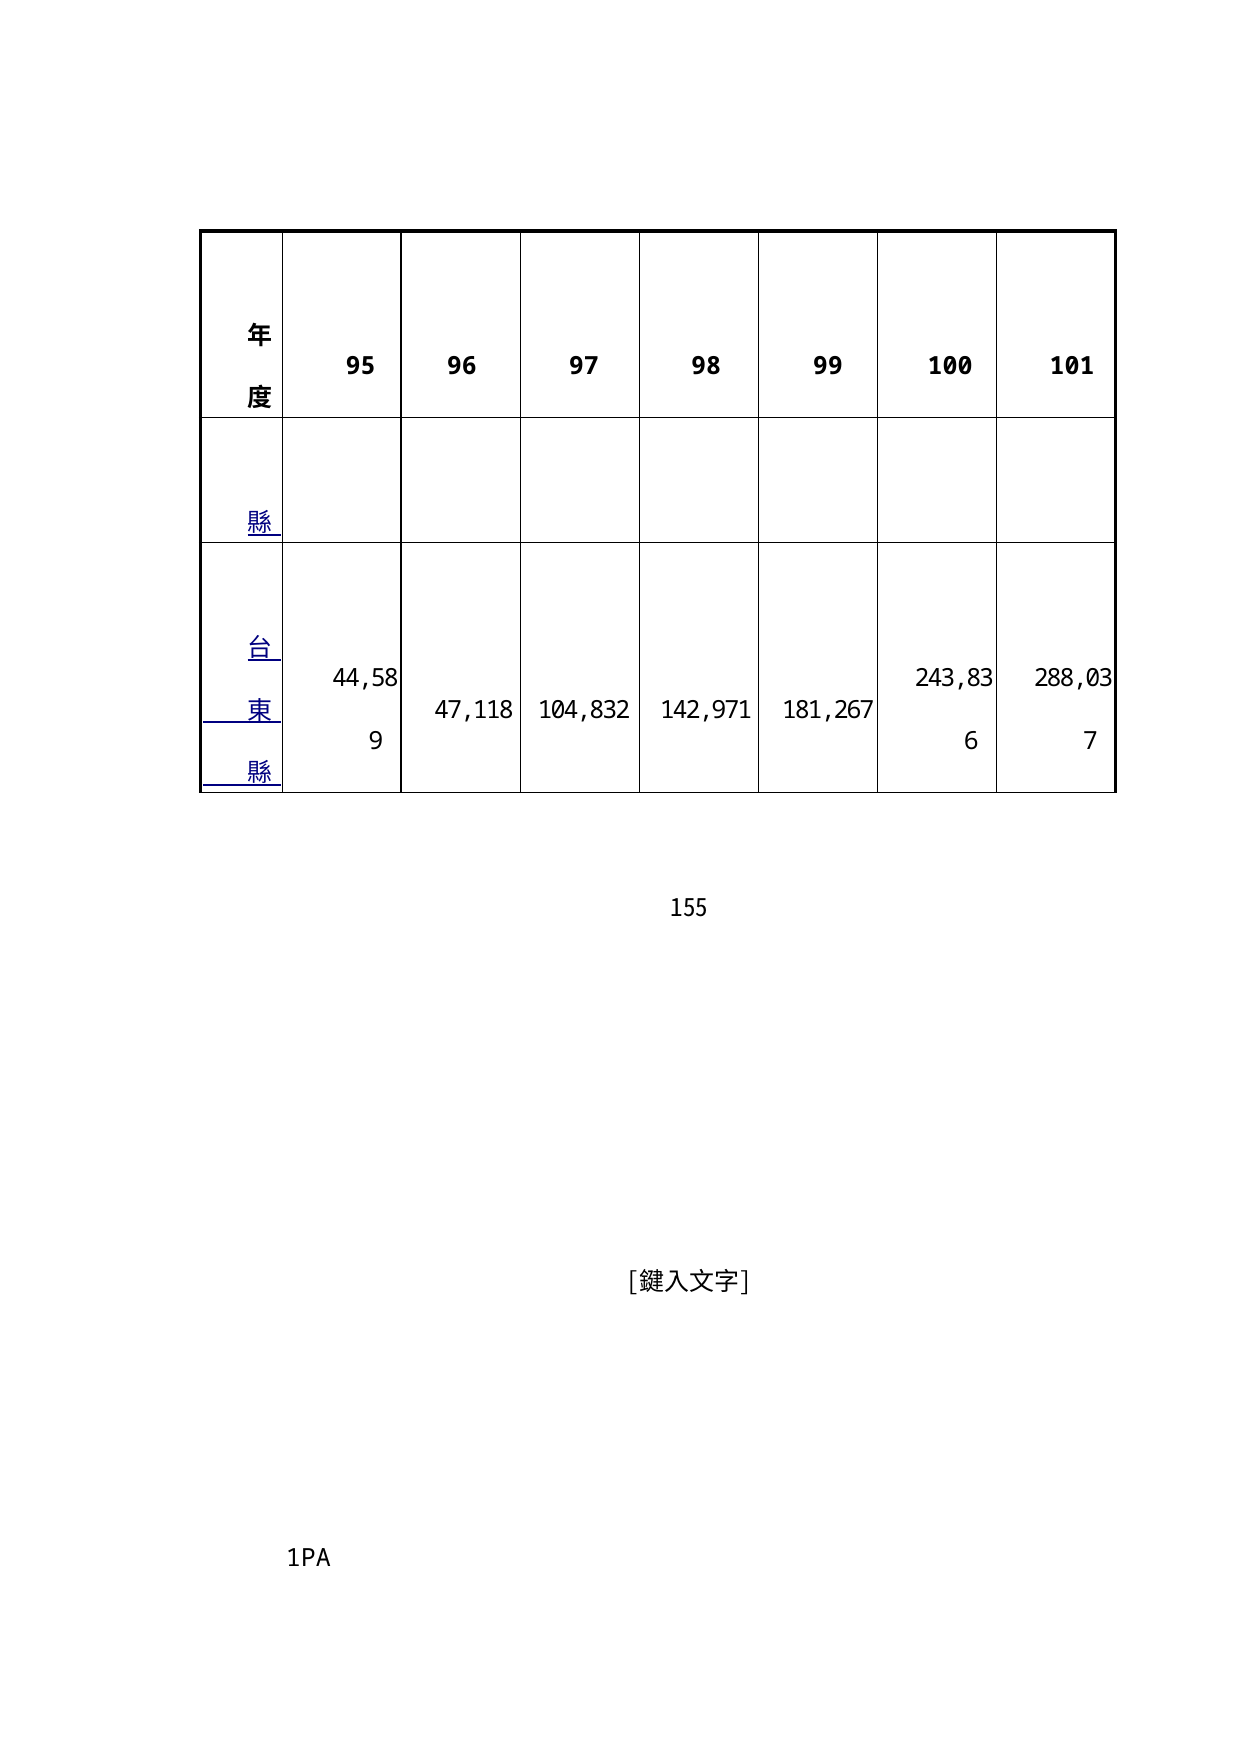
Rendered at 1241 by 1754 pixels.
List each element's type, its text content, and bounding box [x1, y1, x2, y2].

table_header 98 [640, 233, 758, 417]
table_header 100 [878, 233, 996, 417]
table_cell 288,037 [997, 543, 1114, 792]
table_cell [878, 418, 996, 542]
table_cell 44,589 [283, 543, 400, 792]
table_cell [997, 418, 1114, 542]
table_cell 181,267 [759, 543, 877, 792]
table_header 97 [521, 233, 639, 417]
table_cell 104,832 [521, 543, 639, 792]
table_cell [640, 418, 758, 542]
table_cell 台東縣 [202, 543, 282, 792]
table_cell 47,118 [402, 543, 520, 792]
table_header 年度 [202, 233, 282, 417]
table_cell [759, 418, 877, 542]
table_cell [283, 418, 400, 542]
table_header 95 [283, 233, 400, 417]
table_cell 縣 [202, 418, 282, 542]
table_cell [402, 418, 520, 542]
table_cell 243,836 [878, 543, 996, 792]
table_header 99 [759, 233, 877, 417]
table_cell [521, 418, 639, 542]
table_cell 142,971 [640, 543, 758, 792]
table_header 96 [402, 233, 520, 417]
table_header 101 [997, 233, 1114, 417]
